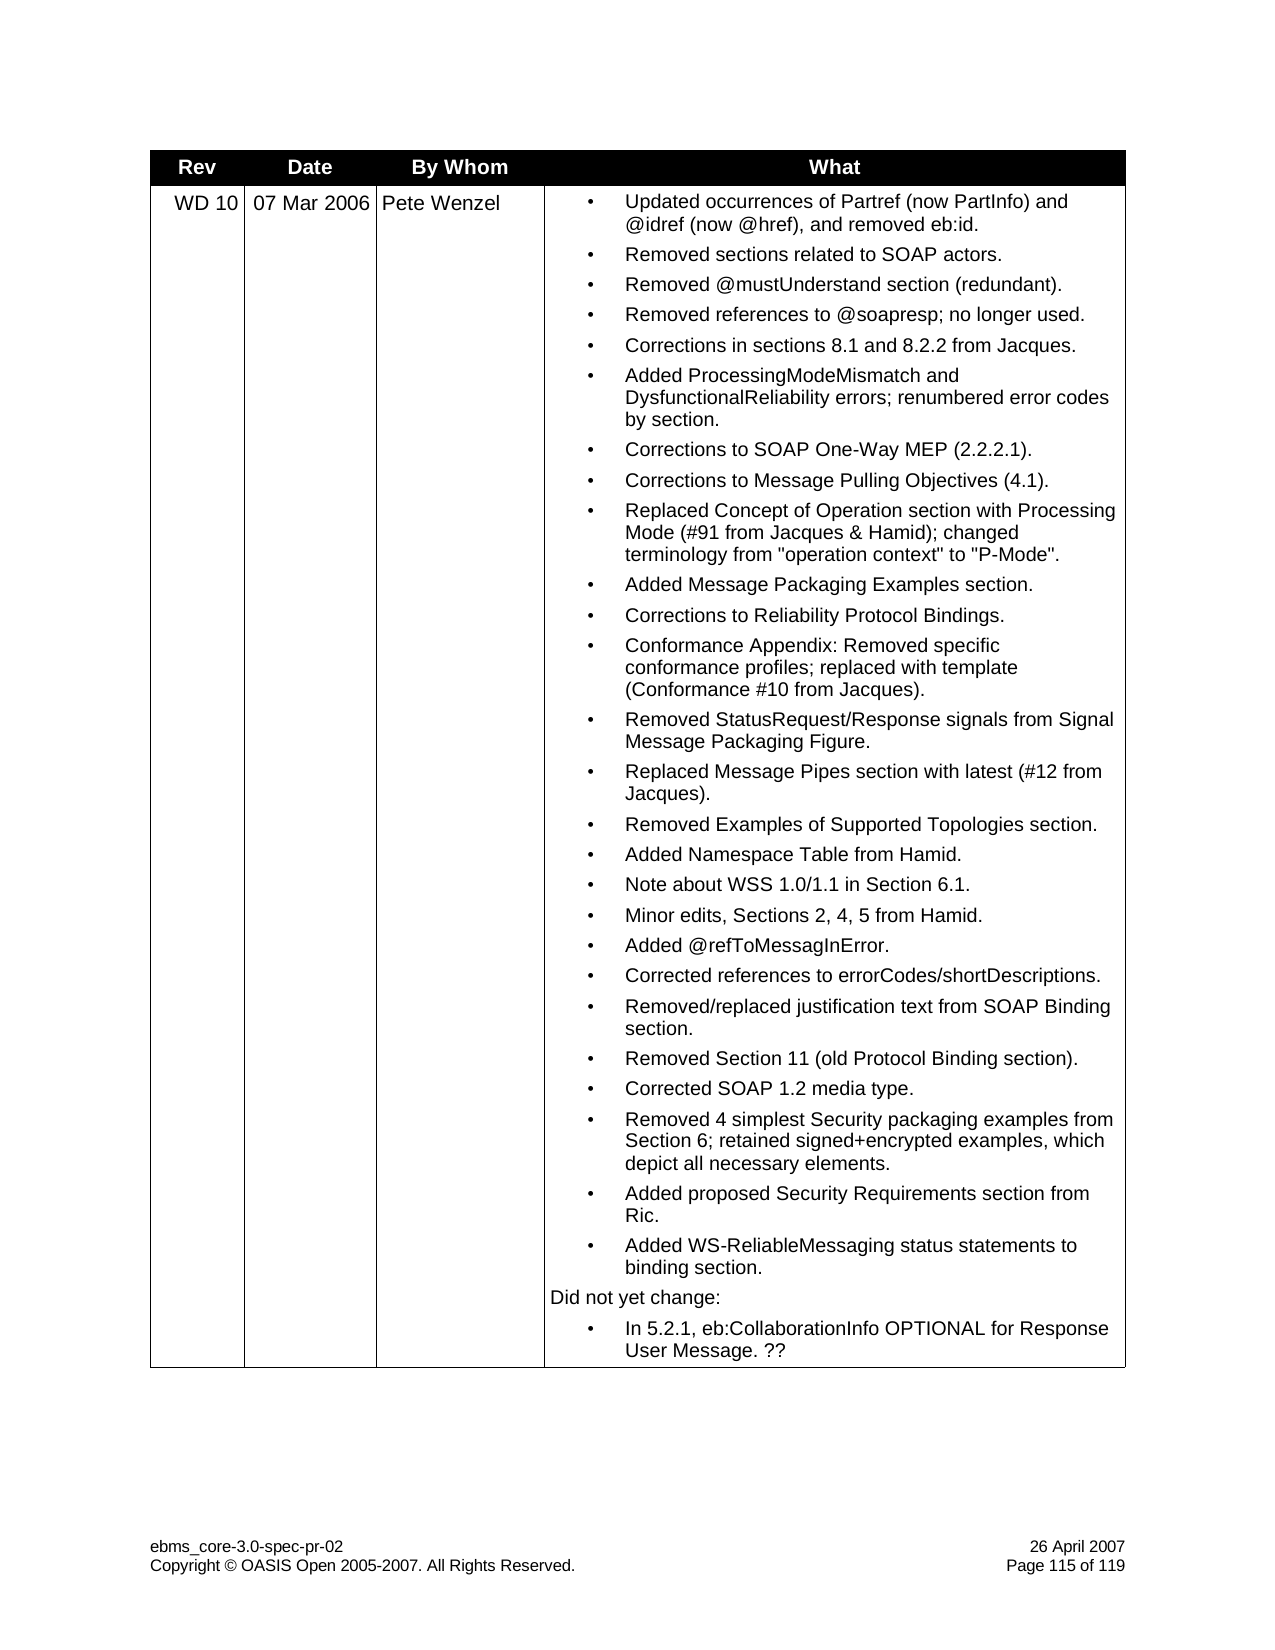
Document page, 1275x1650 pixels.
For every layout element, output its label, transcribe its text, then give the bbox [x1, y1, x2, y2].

table_cell Pete Wenzel [377, 186, 544, 1367]
table_header Rev [151, 151, 244, 185]
table_header Date [245, 151, 376, 185]
table_cell WD 10 [151, 186, 244, 1367]
table_cell Updated occurrences of Partref (now PartInfo) and @idref (now @href), and removed eb:id. Removed sections related to SOAP actors. Removed @mustUnderstand section (redundant). Removed references to @soapresp; no longer used. Corrections in sections 8.1 and 8.2.2 from Jacques. Added ProcessingModeMismatch and DysfunctionalReliability errors; renumbered error codes by section. Corrections to SOAP One-Way MEP (2.2.2.1). Corrections to Message Pulling Objectives (4.1). Replaced Concept of Operation section with Processing Mode (#91 from Jacques & Hamid); changed terminology from "operation context" to "P-Mode". Added Message Packaging Examples section. Corrections to Reliability Protocol Bindings. Conformance Appendix: Removed specific conformance profiles; replaced with template (Conformance #10 from Jacques). Removed StatusRequest/Response signals from Signal Message Packaging Figure. Replaced Message Pipes section with latest (#12 from Jacques). Removed Examples of Supported Topologies section. Added Namespace Table from Hamid. Note about WSS 1.0/1.1 in Section 6.1. Minor edits, Sections 2, 4, 5 from Hamid. Added @refToMessagInError. Corrected references to errorCodes/shortDescriptions. Removed/replaced justification text from SOAP Binding section. Removed Section 11 (old Protocol Binding section). Corrected SOAP 1.2 media type. Removed 4 simplest Security packaging examples from Section 6; retained signed+encrypted examples, which depict all necessary elements. Added proposed Security Requirements section from Ric. Added WS-ReliableMessaging status statements to binding section. Did not yet change: In 5.2.1, eb:CollaborationInfo OPTIONAL for Response User Message. ?? [545, 186, 1125, 1367]
table_header By Whom [377, 151, 544, 185]
table_cell 07 Mar 2006 [245, 186, 376, 1367]
table_header What [545, 151, 1125, 185]
